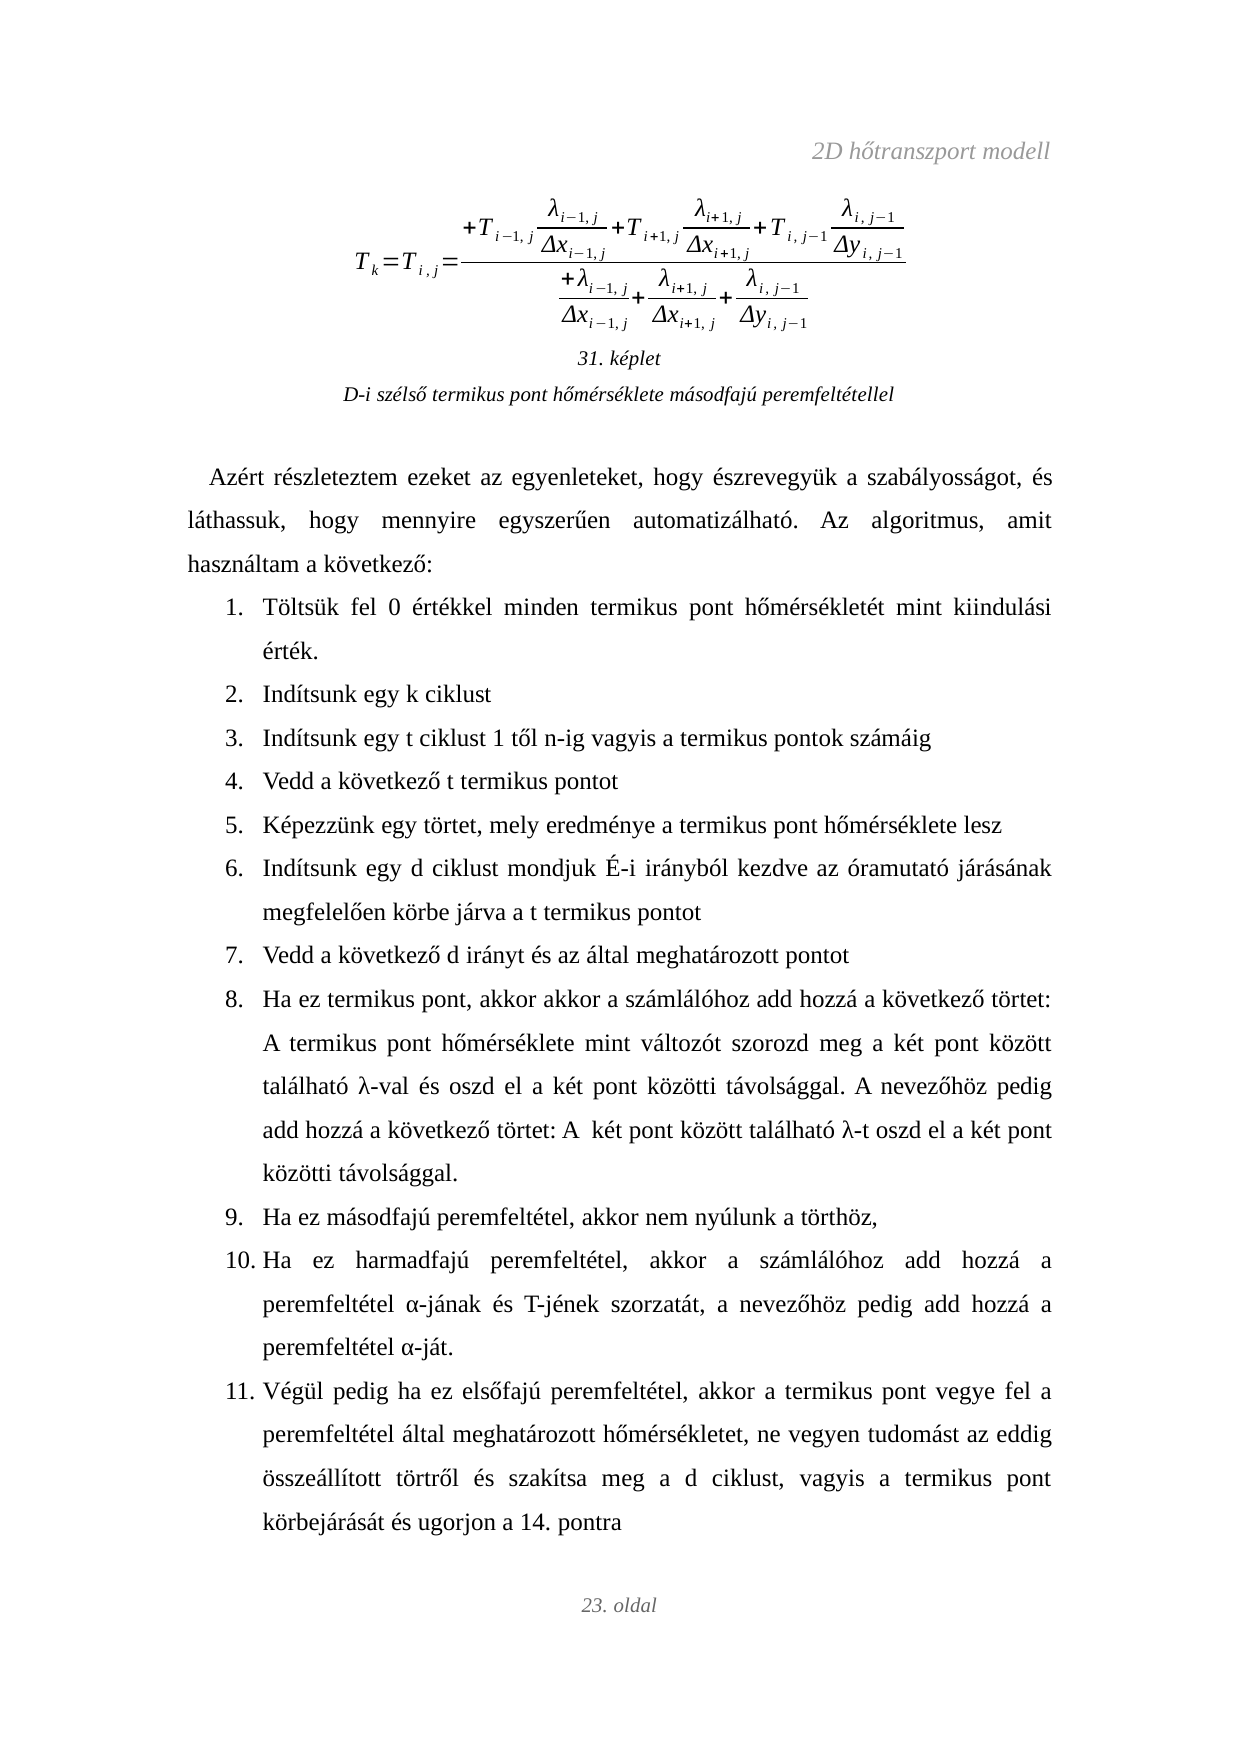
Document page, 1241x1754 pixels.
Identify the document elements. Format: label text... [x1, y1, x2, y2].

list Ha ez harmadfajú peremfeltétel, akkor a számlálóhoz add hozzá a peremfeltétel α-jának és T-jének szorzatát, a nevezőhöz pedig add hozzá a peremfeltétel α-ját. [225, 1245, 1053, 1361]
text D-i szélső termikus pont hőmérséklete másodfajú peremfeltétellel [187, 382, 1053, 406]
list Ha ez másodfajú peremfeltétel, akkor nem nyúlunk a törthöz, [225, 1202, 1053, 1231]
list Végül pedig ha ez elsőfajú peremfeltétel, akkor a termikus pont vegye fel a peremfeltétel által meghatározott hőmérsékletet, ne vegyen tudomást az eddig összeállított törtről és szakítsa meg a d ciklust, vagyis a termikus pont körbejárását és ugorjon a 14. pontra [225, 1376, 1053, 1536]
list Indítsunk egy k ciklust [225, 679, 1053, 708]
list Képezzünk egy törtet, mely eredménye a termikus pont hőmérséklete lesz [225, 810, 1053, 839]
list Indítsunk egy d ciklust mondjuk É-i irányból kezdve az óramutató járásának megfelelően körbe járva a t termikus pontot [225, 853, 1053, 926]
list Indítsunk egy t ciklust 1 től n-ig vagyis a termikus pontok számáig [225, 723, 1053, 752]
text Azért részleteztem ezeket az egyenleteket, hogy észrevegyük a szabályosságot, és láthassuk, hogy mennyire egyszerűen automatizálható. Az algoritmus, amit használtam a következő: [187, 461, 1053, 578]
list Vedd a következő t termikus pontot [225, 766, 1053, 795]
list Vedd a következő d irányt és az által meghatározott pontot [225, 940, 1053, 969]
list Ha ez termikus pont, akkor akkor a számlálóhoz add hozzá a következő törtet: A termikus pont hőmérséklete mint változót szorozd meg a két pont között található λ-val és oszd el a két pont közötti távolsággal. A nevezőhöz pedig add hozzá a következő törtet: A két pont között található λ-t oszd el a két pont közötti távolsággal. [225, 984, 1053, 1187]
list Töltsük fel 0 értékkel minden termikus pont hőmérsékletét mint kiindulási érték. [225, 592, 1053, 665]
text 31. képlet [187, 346, 1053, 370]
